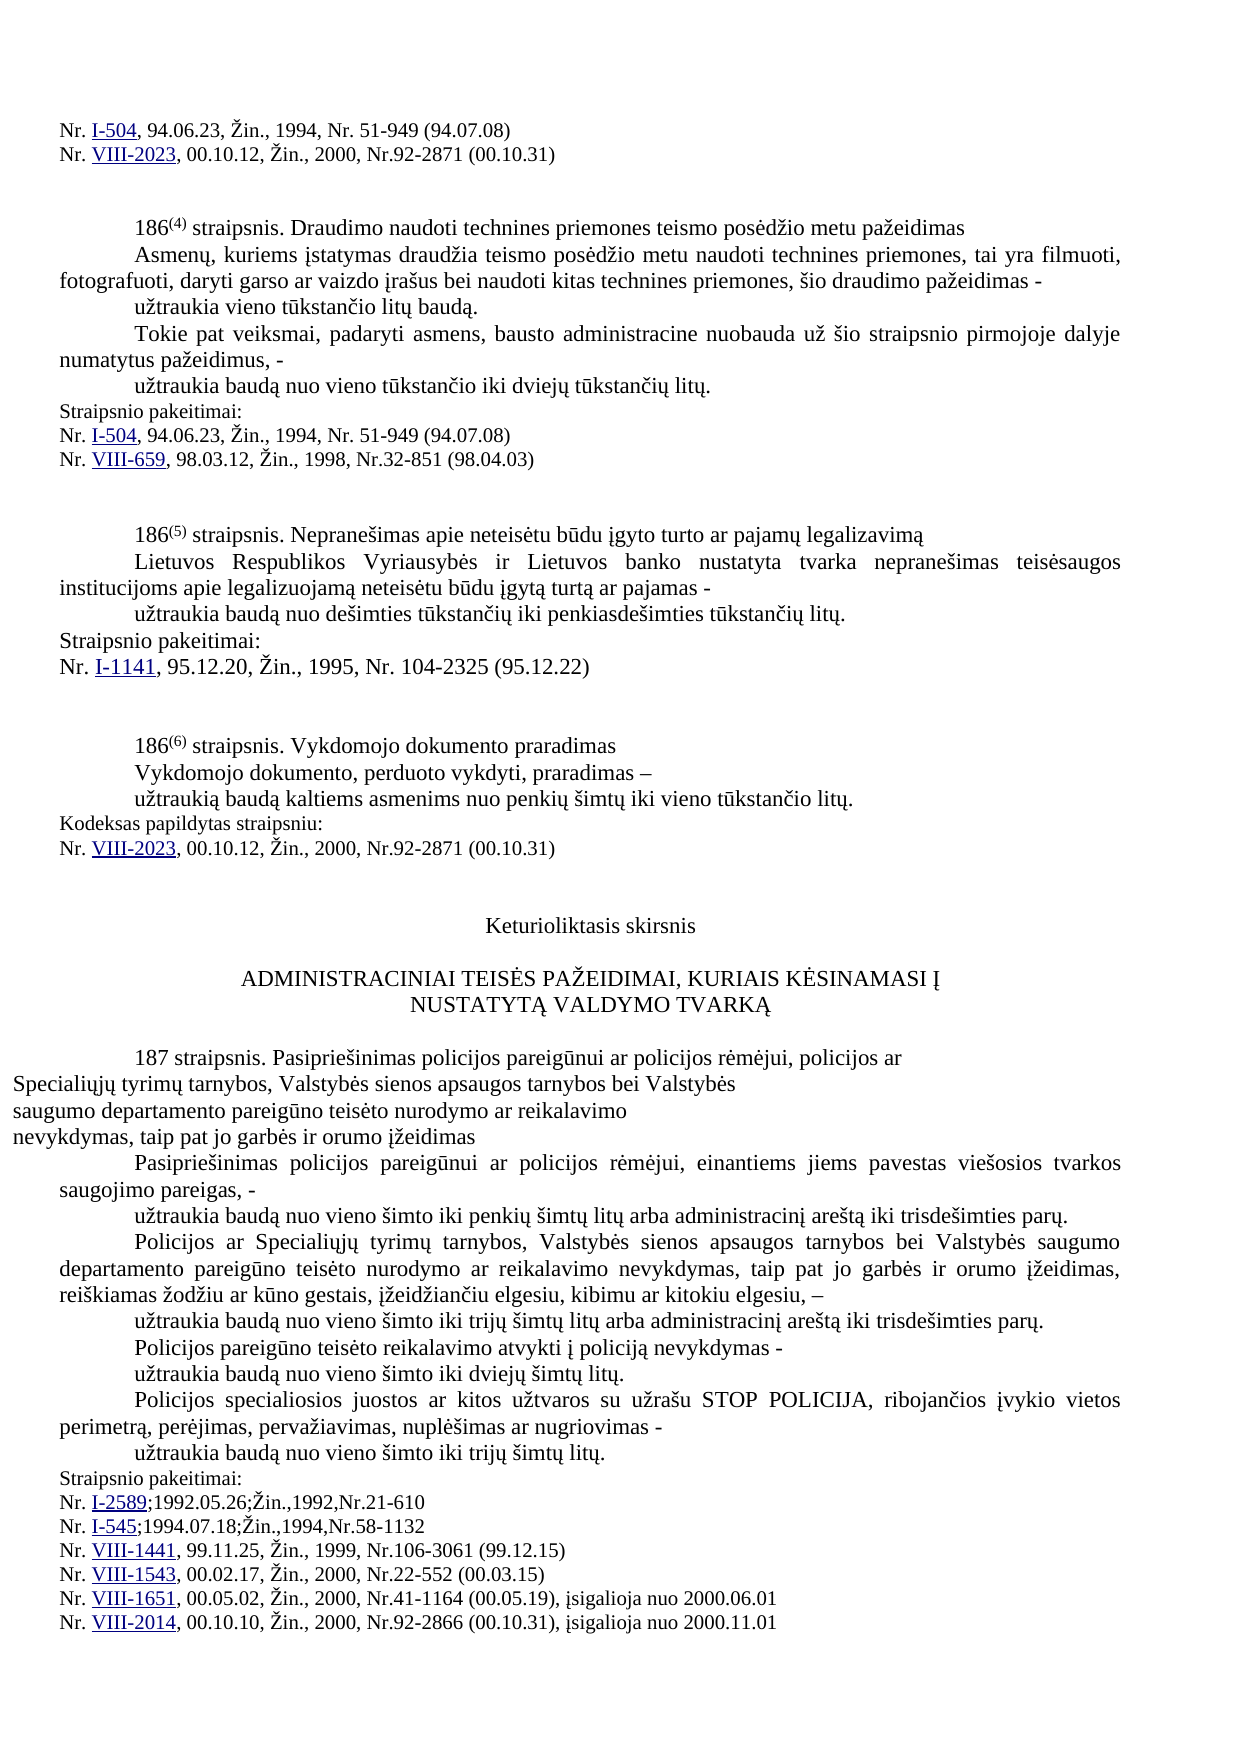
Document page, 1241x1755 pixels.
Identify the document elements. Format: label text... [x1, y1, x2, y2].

text Nr. VIII-659, 98.03.12, Žin., 1998, Nr.32-851 (98.04.03) [59, 447, 1122, 471]
text Vykdomojo dokumento, perduoto vykdyti, praradimas – [59, 759, 1122, 785]
text nevykdymas, taip pat jo garbės ir orumo įžeidimas [13, 1123, 1122, 1149]
text Tokie pat veiksmai, padaryti asmens, bausto administracine nuobauda už šio straipsnio pirmojoje dalyje numatytus pažeidimus, - [59, 320, 1122, 372]
text Nr. VIII-1651, 00.05.02, Žin., 2000, Nr.41-1164 (00.05.19), įsigalioja nuo 2000.06.01 [59, 1586, 1122, 1610]
text 186(5) straipsnis. Nepranešimas apie neteisėtu būdu įgyto turto ar pajamų legalizavimą [59, 521, 1122, 548]
text 187 straipsnis. Pasipriešinimas policijos pareigūnui ar policijos rėmėjui, policijos ar [134, 1044, 1122, 1070]
text Nr. I-504, 94.06.23, Žin., 1994, Nr. 51-949 (94.07.08) [59, 118, 1122, 142]
text Specialiųjų tyrimų tarnybos, Valstybės sienos apsaugos tarnybos bei Valstybės [13, 1070, 1122, 1097]
text Pasipriešinimas policijos pareigūnui ar policijos rėmėjui, einantiems jiems pavestas viešosios tvarkos saugojimo pareigas, - [59, 1149, 1122, 1202]
text Kodeksas papildytas straipsniu: [59, 811, 1122, 835]
text Policijos pareigūno teisėto reikalavimo atvykti į policiją nevykdymas - [59, 1334, 1122, 1360]
text Straipsnio pakeitimai: [59, 1466, 1122, 1490]
text Nr. I-545;1994.07.18;Žin.,1994,Nr.58-1132 [59, 1514, 1122, 1538]
text užtraukia baudą nuo vieno šimto iki penkių šimtų litų arba administracinį areštą iki trisdešimties parų. [59, 1202, 1122, 1228]
text Nr. I-1141, 95.12.20, Žin., 1995, Nr. 104-2325 (95.12.22) [59, 653, 1122, 679]
text Nr. VIII-2023, 00.10.12, Žin., 2000, Nr.92-2871 (00.10.31) [59, 142, 1122, 166]
text užtraukia baudą nuo vieno šimto iki dviejų šimtų litų. [59, 1360, 1122, 1387]
text saugumo departamento pareigūno teisėto nurodymo ar reikalavimo [13, 1097, 1122, 1123]
text Nr. VIII-2014, 00.10.10, Žin., 2000, Nr.92-2866 (00.10.31), įsigalioja nuo 2000.11.01 [59, 1610, 1122, 1634]
text užtraukia baudą nuo vieno šimto iki trijų šimtų litų arba administracinį areštą iki trisdešimties parų. [59, 1307, 1122, 1334]
text Lietuvos Respublikos Vyriausybės ir Lietuvos banko nustatyta tvarka nepranešimas teisėsaugos institucijoms apie legalizuojamą neteisėtu būdu įgytą turtą ar pajamas - [59, 548, 1122, 601]
text Policijos specialiosios juostos ar kitos užtvaros su užrašu STOP POLICIJA, ribojančios įvykio vietos perimetrą, perėjimas, pervažiavimas, nuplėšimas ar nugriovimas - [59, 1387, 1122, 1439]
text užtraukią baudą kaltiems asmenims nuo penkių šimtų iki vieno tūkstančio litų. [59, 785, 1122, 811]
text Nr. VIII-1543, 00.02.17, Žin., 2000, Nr.22-552 (00.03.15) [59, 1562, 1122, 1586]
text užtraukia baudą nuo vieno tūkstančio iki dviejų tūkstančių litų. [59, 372, 1122, 399]
text užtraukia vieno tūkstančio litų baudą. [59, 293, 1122, 320]
text Nr. I-504, 94.06.23, Žin., 1994, Nr. 51-949 (94.07.08) [59, 423, 1122, 447]
text užtraukia baudą nuo vieno šimto iki trijų šimtų litų. [59, 1439, 1122, 1466]
text Asmenų, kuriems įstatymas draudžia teismo posėdžio metu naudoti technines priemones, tai yra filmuoti, fotografuoti, daryti garso ar vaizdo įrašus bei naudoti kitas technines priemones, šio draudimo pažeidimas - [59, 241, 1122, 293]
text NUSTATYTĄ VALDYMO TVARKĄ [59, 991, 1122, 1018]
text Keturioliktasis skirsnis [59, 912, 1122, 938]
text 186(6) straipsnis. Vykdomojo dokumento praradimas [59, 732, 1122, 759]
text užtraukia baudą nuo dešimties tūkstančių iki penkiasdešimties tūkstančių litų. [59, 601, 1122, 627]
text Nr. VIII-2023, 00.10.12, Žin., 2000, Nr.92-2871 (00.10.31) [59, 835, 1122, 859]
text Policijos ar Specialiųjų tyrimų tarnybos, Valstybės sienos apsaugos tarnybos bei Valstybės saugumo departamento pareigūno teisėto nurodymo ar reikalavimo nevykdymas, taip pat jo garbės ir orumo įžeidimas, reiškiamas žodžiu ar kūno gestais, įžeidžiančiu elgesiu, kibimu ar kitokiu elgesiu, – [59, 1228, 1122, 1307]
text Straipsnio pakeitimai: [59, 627, 1122, 653]
text Nr. I-2589;1992.05.26;Žin.,1992,Nr.21-610 [59, 1490, 1122, 1514]
text Nr. VIII-1441, 99.11.25, Žin., 1999, Nr.106-3061 (99.12.15) [59, 1538, 1122, 1562]
text 186(4) straipsnis. Draudimo naudoti technines priemones teismo posėdžio metu pažeidimas [59, 214, 1122, 241]
text ADMINISTRACINIAI TEISĖS PAŽEIDIMAI, KURIAIS KĖSINAMASI Į [59, 965, 1122, 991]
text Straipsnio pakeitimai: [59, 399, 1122, 423]
